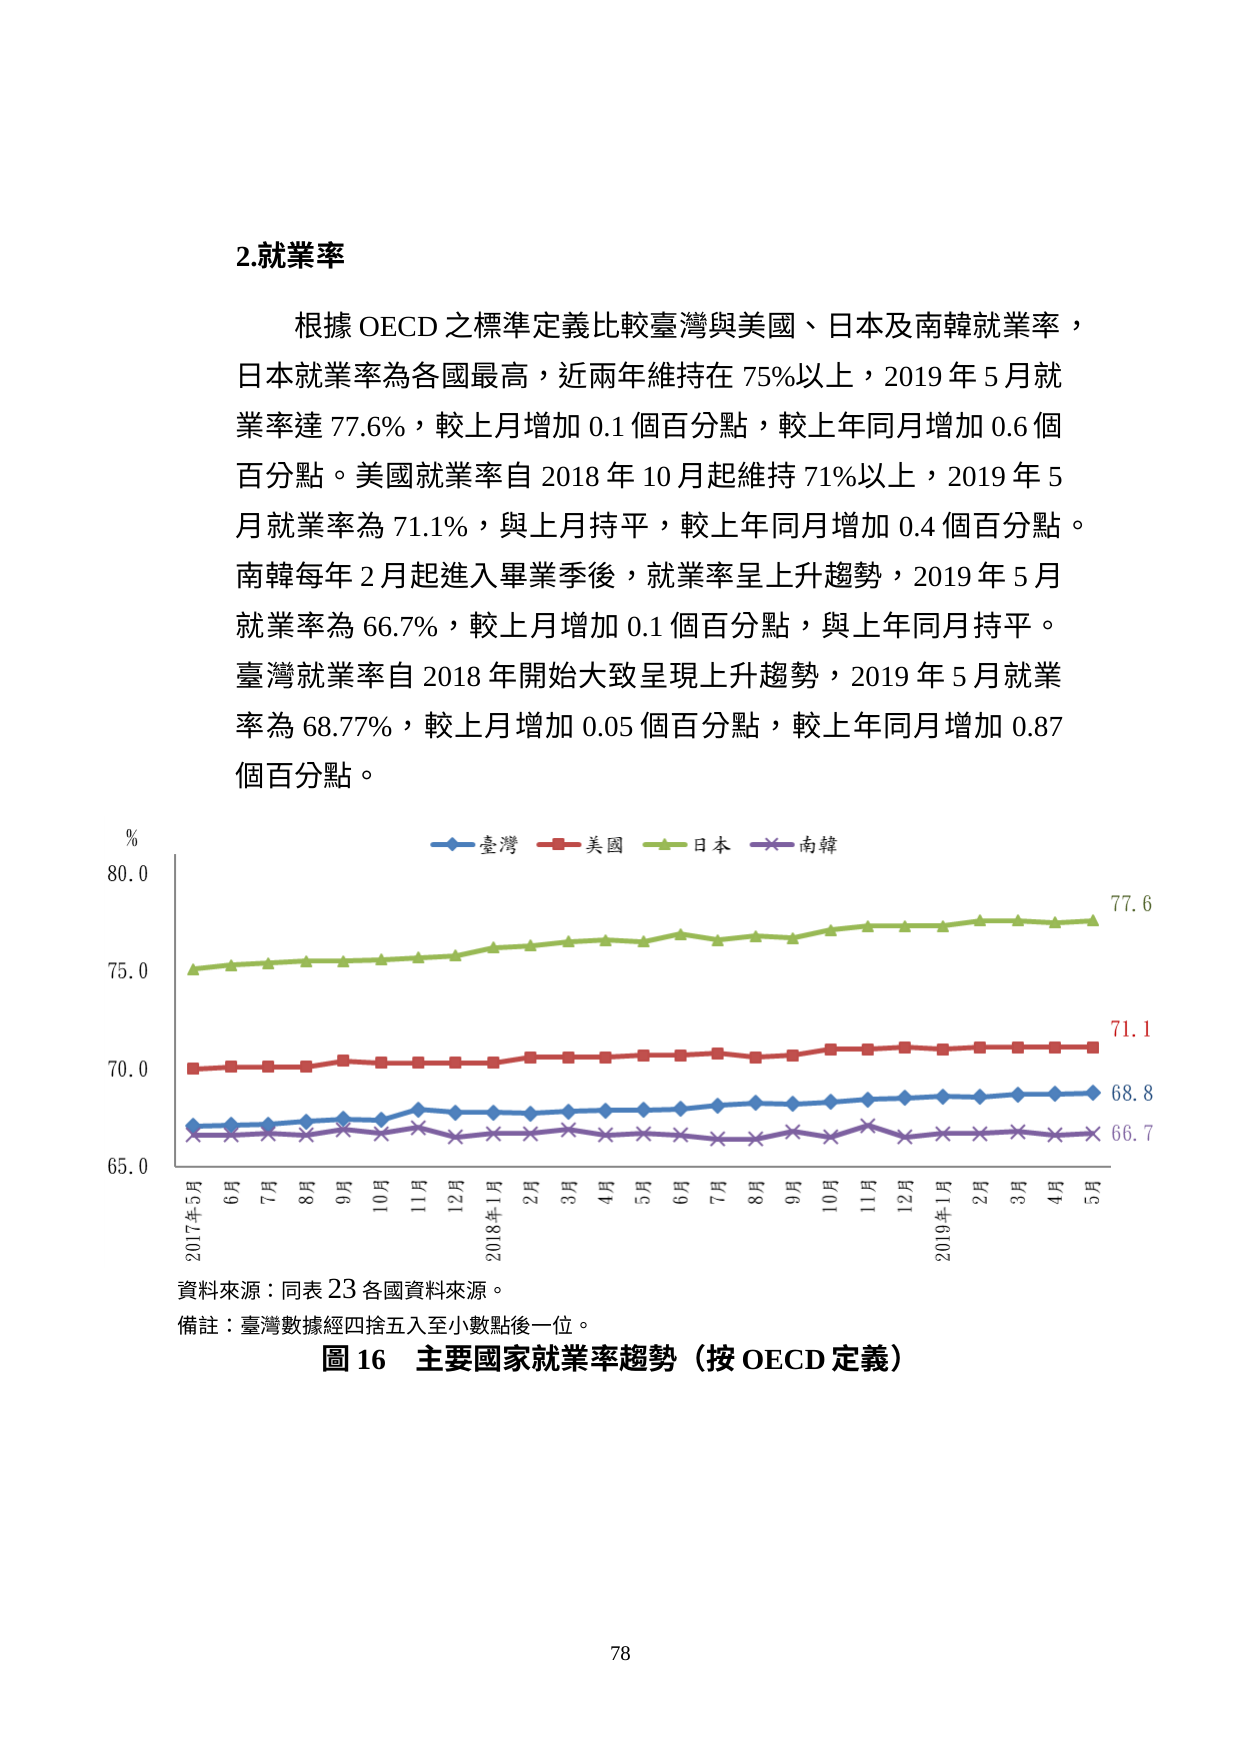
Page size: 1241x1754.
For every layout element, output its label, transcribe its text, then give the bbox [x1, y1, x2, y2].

text 資料來源：同表23各國資料來源。 [177, 1271, 1063, 1305]
text 備註：臺灣數據經四捨五入至小數點後一位。 [177, 1309, 1063, 1339]
text 根據OECD之標準定義比較臺灣與美國、日本及南韓就業率，日本就業率為各國最高，近兩年維持在75%以上，2019年5月就業率達77.6%，較上月增加0.1個百分點，較上年同月增加0.6個百分點。美國就業率自2018年10月起維持71%以上，2019年5月就業率為71.1%，與上月持平，較上年同月增加0.4個百分點。南韓每年2月起進入畢業季後，就業率呈上升趨勢，2019年5月就業率為66.7%，較上月增加0.1個百分點，與上年同月持平。臺灣就業率自2018年開始大致呈現上升趨勢，2019年5月就業率為68.77%，較上月增加0.05個百分點，較上年同月增加0.87個百分點。 [236, 296, 1063, 796]
picture [103, 816, 1160, 1268]
subtitle 2.就業率 [236, 227, 1063, 277]
text 圖16 主要國家就業率趨勢（按OECD定義） [177, 1339, 1063, 1377]
